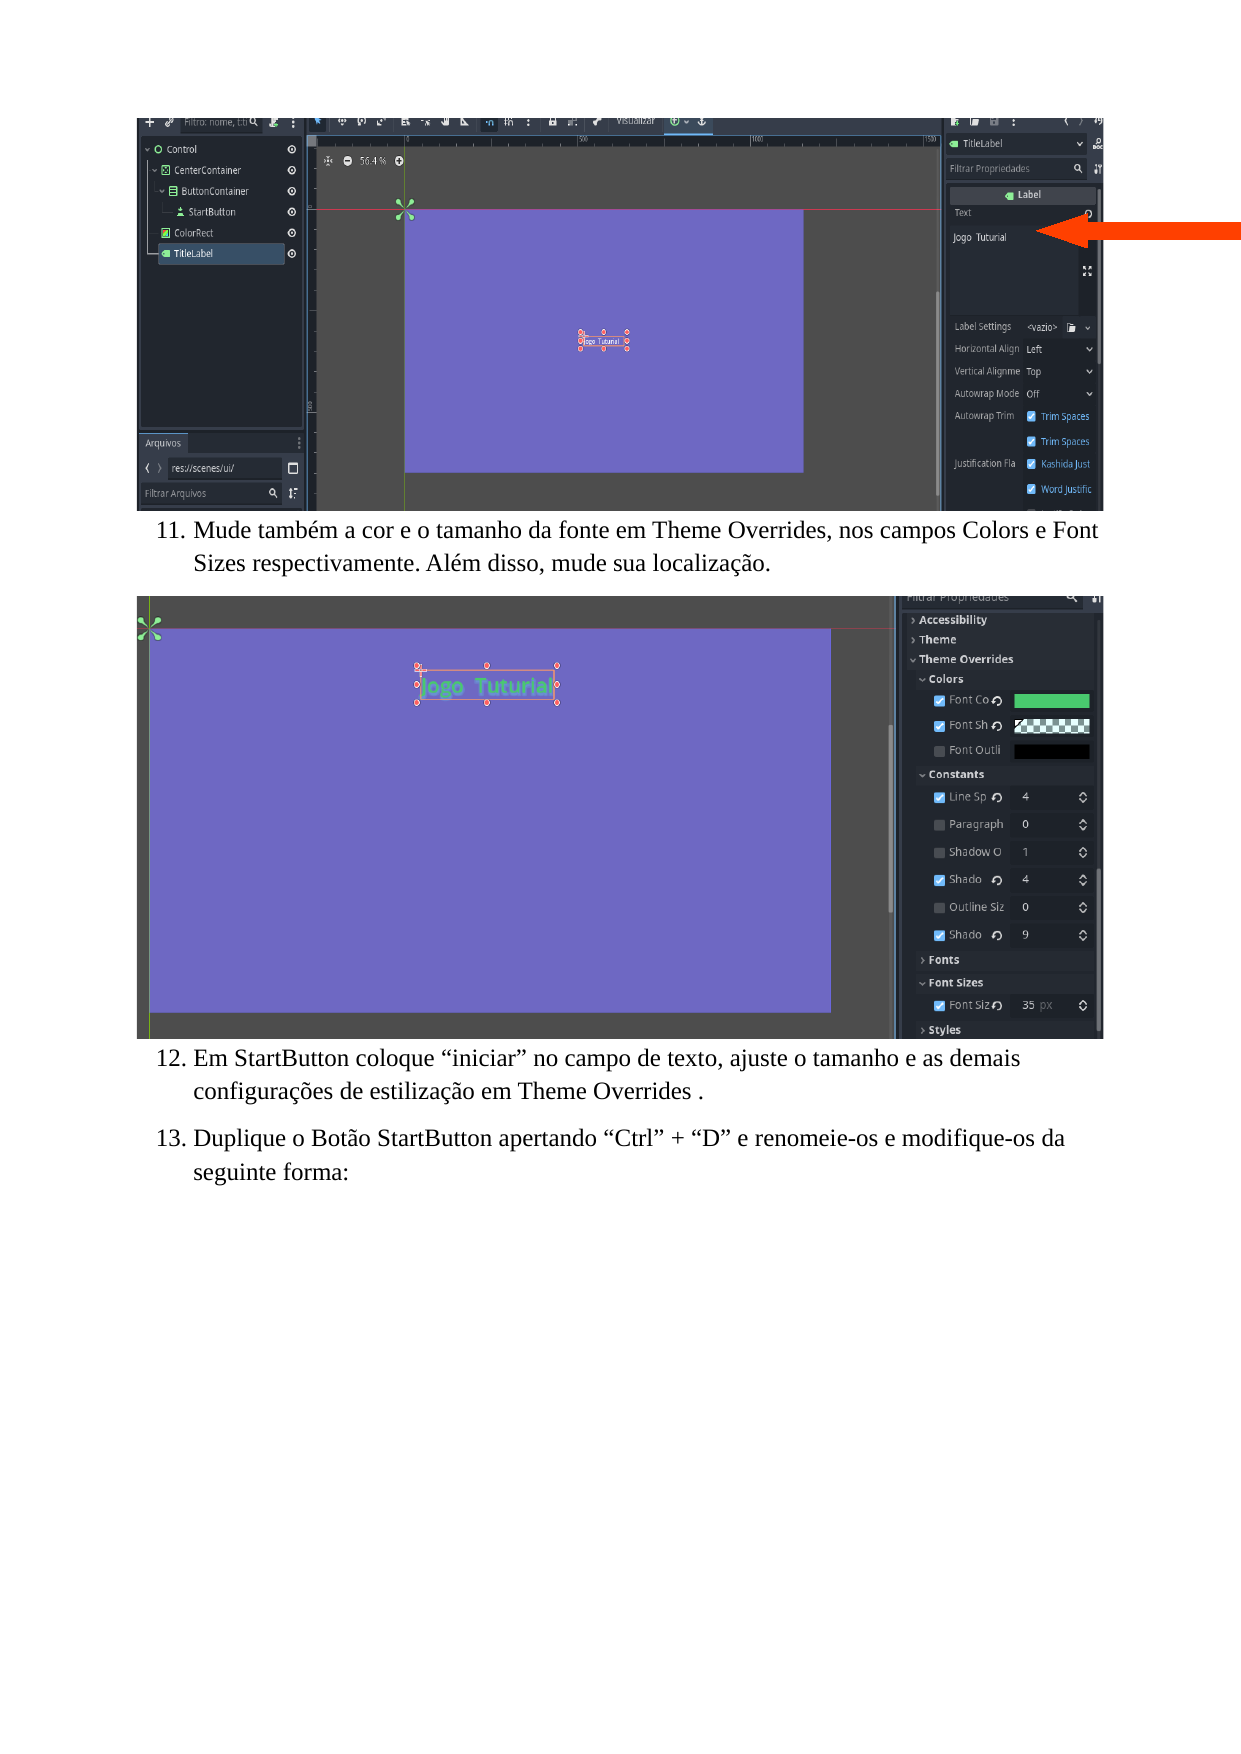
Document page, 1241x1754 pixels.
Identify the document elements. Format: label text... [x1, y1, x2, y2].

list Em StartButton coloque “iniciar” no campo de texto, ajuste o tamanho e as demais configurações de estilização em Theme Overrides . [156, 1039, 1122, 1105]
list Mude também a cor e o tamanho da fonte em Theme Overrides, nos campos Colors e Font Sizes respectivamente. Além disso, mude sua localização. [156, 511, 1122, 577]
picture [136, 118, 1104, 511]
list Duplique o Botão StartButton apertando “Ctrl” + “D” e renomeie-os e modifique-os da seguinte forma: [156, 1123, 1122, 1185]
picture [136, 596, 1104, 1039]
